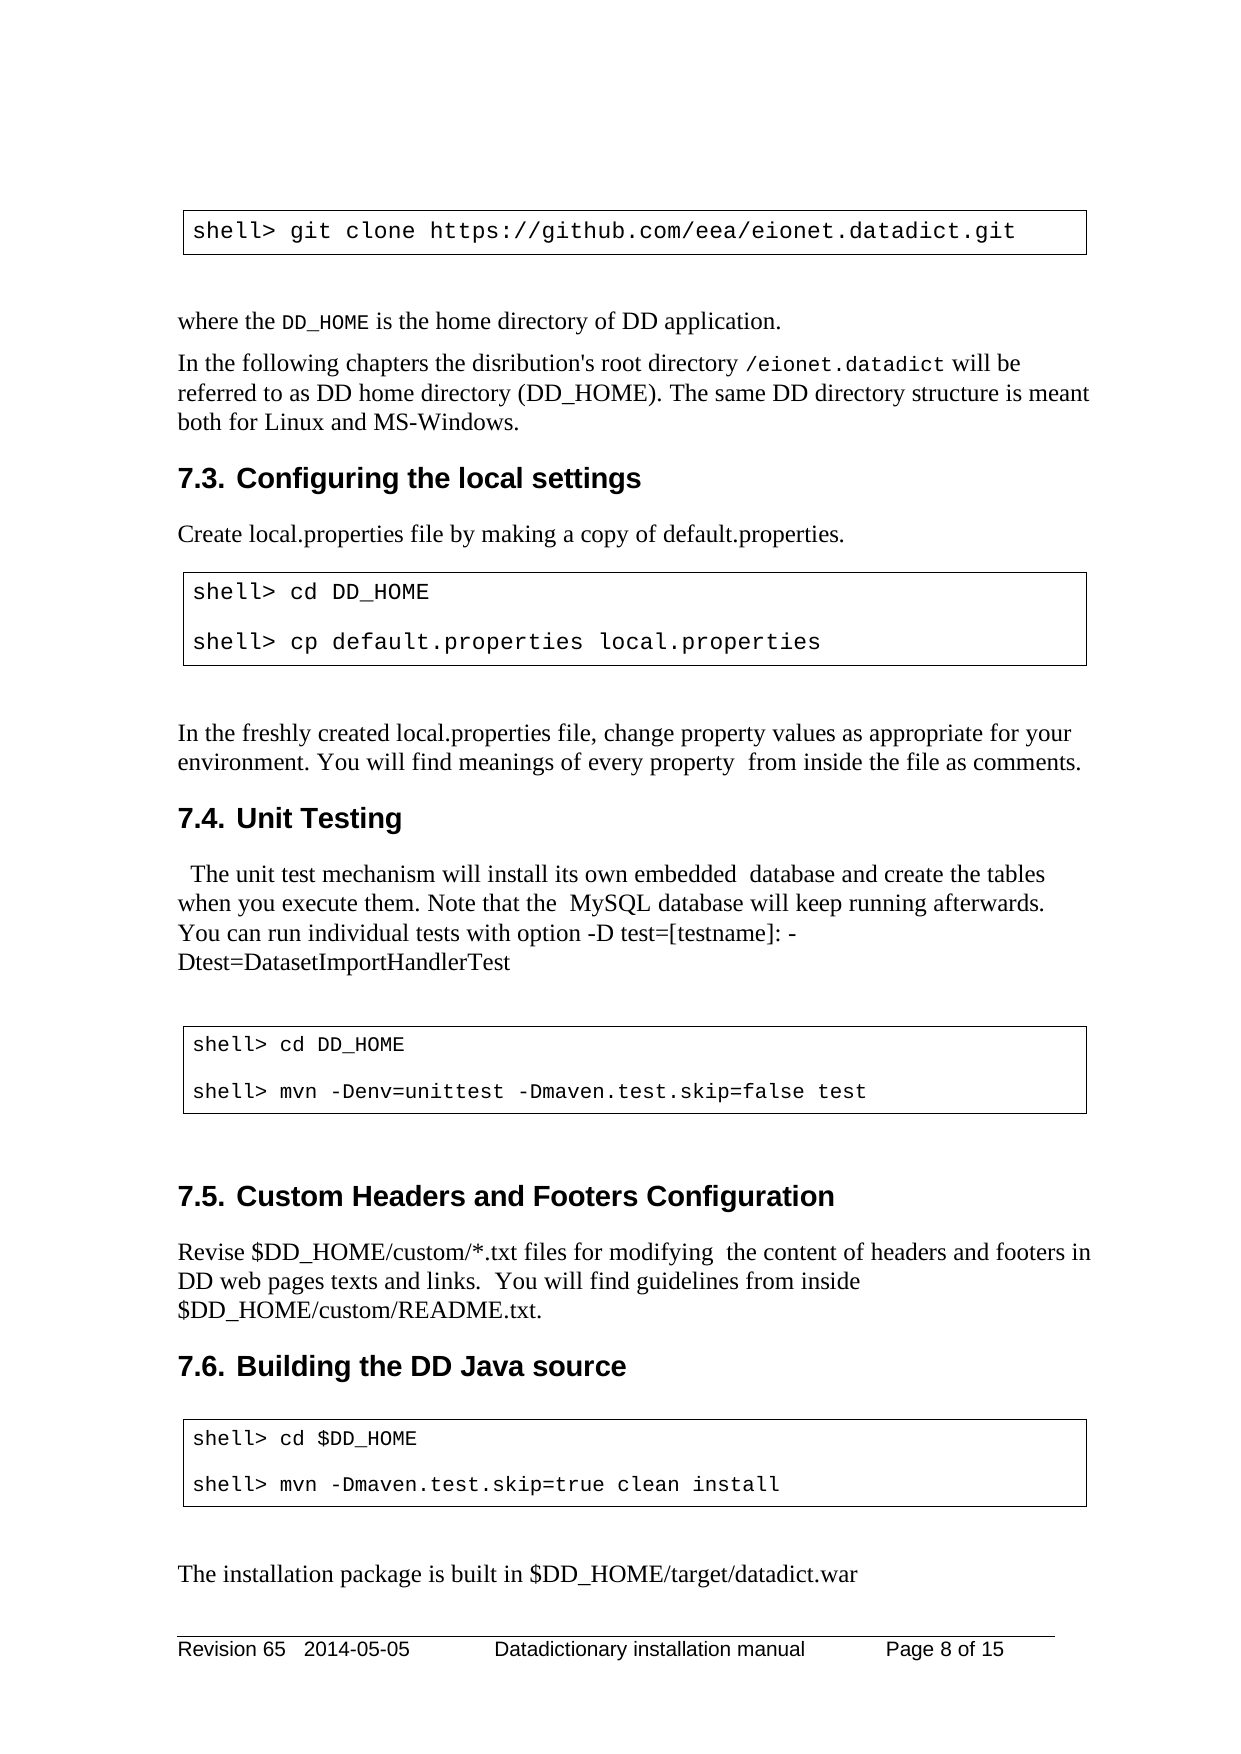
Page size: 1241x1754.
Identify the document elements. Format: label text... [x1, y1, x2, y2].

text shell> cd DD_HOME [184, 573, 1086, 607]
subtitle Custom Headers and Footers Configuration [177, 1179, 1092, 1212]
text In the freshly created local.properties file, change property values as appropriate for your environment. You will find meanings of every property from inside the file as comments. [177, 718, 1092, 776]
text Create local.properties file by making a copy of default.properties. [177, 519, 1092, 548]
text Revise $DD_HOME/custom/*.txt files for modifying the content of headers and footers in DD web pages texts and links. You will find guidelines from inside $DD_HOME/custom/README.txt. [177, 1237, 1092, 1324]
text shell> mvn -Dmaven.test.skip=true clean install [184, 1466, 1086, 1506]
subtitle Configuring the local settings [177, 461, 1092, 494]
text The unit test mechanism will install its own embedded database and create the tables when you execute them. Note that the MySQL database will keep running afterwards. You can run individual tests with option -D test=[testname]: -Dtest=DatasetImportHandlerTest [177, 859, 1092, 976]
text shell> cd DD_HOME [184, 1027, 1086, 1058]
text shell> cp default.properties local.properties [184, 621, 1086, 665]
text In the following chapters the disribution's root directory /eionet.datadict will be referred to as DD home directory (DD_HOME). The same DD directory structure is meant both for Linux and MS-Windows. [177, 348, 1092, 436]
text shell> git clone https://github.com/eea/eionet.datadict.git [184, 211, 1086, 254]
text shell> mvn -Denv=unittest -Dmaven.test.skip=false test [184, 1072, 1086, 1113]
subtitle Unit Testing [177, 801, 1092, 834]
text where the DD_HOME is the home directory of DD application. [177, 306, 1092, 336]
text shell> cd $DD_HOME [184, 1420, 1086, 1451]
subtitle Building the DD Java source [177, 1349, 1092, 1383]
text The installation package is built in $DD_HOME/target/datadict.war [177, 1559, 1092, 1588]
